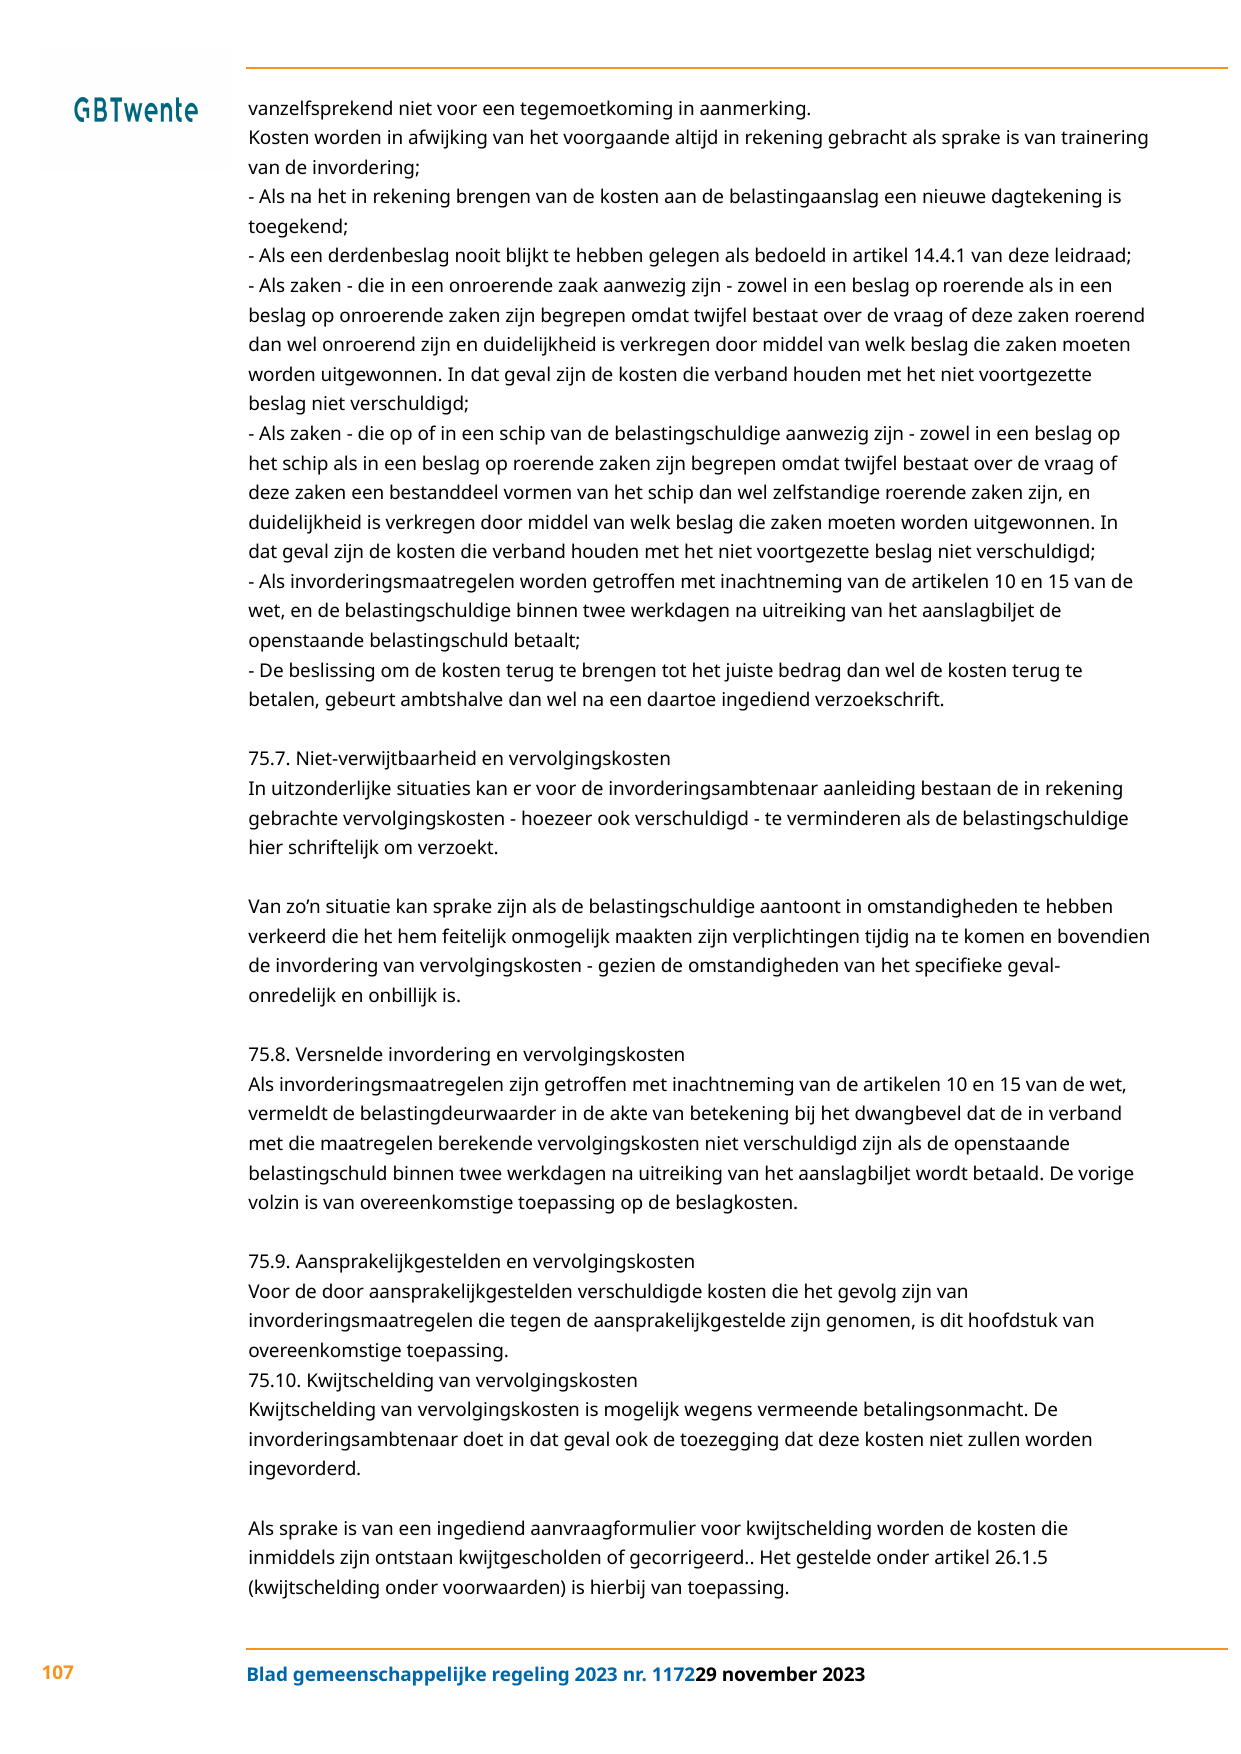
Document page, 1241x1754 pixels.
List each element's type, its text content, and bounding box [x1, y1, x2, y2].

picture [41, 47, 231, 172]
text 75.9. Aansprakelijkgestelden en vervolgingskosten [248, 1248, 1152, 1274]
text Als invorderingsmaatregelen zijn getroffen met inachtneming van de artikelen 10 en 15 van de wet, vermeldt de belastingdeurwaarder in de akte van betekening bij het dwangbevel dat de in verband met die maatregelen berekende vervolgingskosten niet verschuldigd zijn als de openstaande belastingschuld binnen twee werkdagen na uitreiking van het aanslagbiljet wordt betaald. De vorige volzin is van overeenkomstige toepassing op de beslagkosten. [248, 1071, 1152, 1215]
text 75.8. Versnelde invordering en vervolgingskosten [248, 1041, 1152, 1067]
text - Als zaken - die op of in een schip van de belastingschuldige aanwezig zijn - zowel in een beslag op het schip als in een beslag op roerende zaken zijn begrepen omdat twijfel bestaat over de vraag of deze zaken een bestanddeel vormen van het schip dan wel zelfstandige roerende zaken zijn, en duidelijkheid is verkregen door middel van welk beslag die zaken moeten worden uitgewonnen. In dat geval zijn de kosten die verband houden met het niet voortgezette beslag niet verschuldigd; [248, 420, 1152, 564]
text vanzelfsprekend niet voor een tegemoetkoming in aanmerking. [248, 95, 1152, 121]
text - Als na het in rekening brengen van de kosten aan de belastingaanslag een nieuwe dagtekening is toegekend; [248, 183, 1152, 239]
text Van zo’n situatie kan sprake zijn als de belastingschuldige aantoont in omstandigheden te hebben verkeerd die het hem feitelijk onmogelijk maakten zijn verplichtingen tijdig na te komen en bovendien de invordering van vervolgingskosten - gezien de omstandigheden van het specifieke geval- onredelijk en onbillijk is. [248, 893, 1152, 1008]
text In uitzonderlijke situaties kan er voor de invorderingsambtenaar aanleiding bestaan de in rekening gebrachte vervolgingskosten - hoezeer ook verschuldigd - te verminderen als de belastingschuldige hier schriftelijk om verzoekt. [248, 775, 1152, 860]
text Kosten worden in afwijking van het voorgaande altijd in rekening gebracht als sprake is van trainering van de invordering; [248, 124, 1152, 180]
text 75.10. Kwijtschelding van vervolgingskosten [248, 1367, 1152, 1393]
text - Als zaken - die in een onroerende zaak aanwezig zijn - zowel in een beslag op roerende als in een beslag op onroerende zaken zijn begrepen omdat twijfel bestaat over de vraag of deze zaken roerend dan wel onroerend zijn en duidelijkheid is verkregen door middel van welk beslag die zaken moeten worden uitgewonnen. In dat geval zijn de kosten die verband houden met het niet voortgezette beslag niet verschuldigd; [248, 272, 1152, 416]
text - De beslissing om de kosten terug te brengen tot het juiste bedrag dan wel de kosten terug te betalen, gebeurt ambtshalve dan wel na een daartoe ingediend verzoekschrift. [248, 657, 1152, 712]
text - Als een derdenbeslag nooit blijkt te hebben gelegen als bedoeld in artikel 14.4.1 van deze leidraad; [248, 243, 1152, 268]
text Voor de door aansprakelijkgestelden verschuldigde kosten die het gevolg zijn van invorderingsmaatregelen die tegen de aansprakelijkgestelde zijn genomen, is dit hoofdstuk van overeenkomstige toepassing. [248, 1278, 1152, 1363]
text - Als invorderingsmaatregelen worden getroffen met inachtneming van de artikelen 10 en 15 van de wet, en de belastingschuldige binnen twee werkdagen na uitreiking van het aanslagbiljet de openstaande belastingschuld betaalt; [248, 568, 1152, 653]
text 75.7. Niet-verwijtbaarheid en vervolgingskosten [248, 746, 1152, 771]
text Als sprake is van een ingediend aanvraagformulier voor kwijtschelding worden de kosten die inmiddels zijn ontstaan kwijtgescholden of gecorrigeerd.. Het gestelde onder artikel 26.1.5 (kwijtschelding onder voorwaarden) is hierbij van toepassing. [248, 1515, 1152, 1600]
text Kwijtschelding van vervolgingskosten is mogelijk wegens vermeende betalingsonmacht. De invorderingsambtenaar doet in dat geval ook de toezegging dat deze kosten niet zullen worden ingevorderd. [248, 1396, 1152, 1481]
